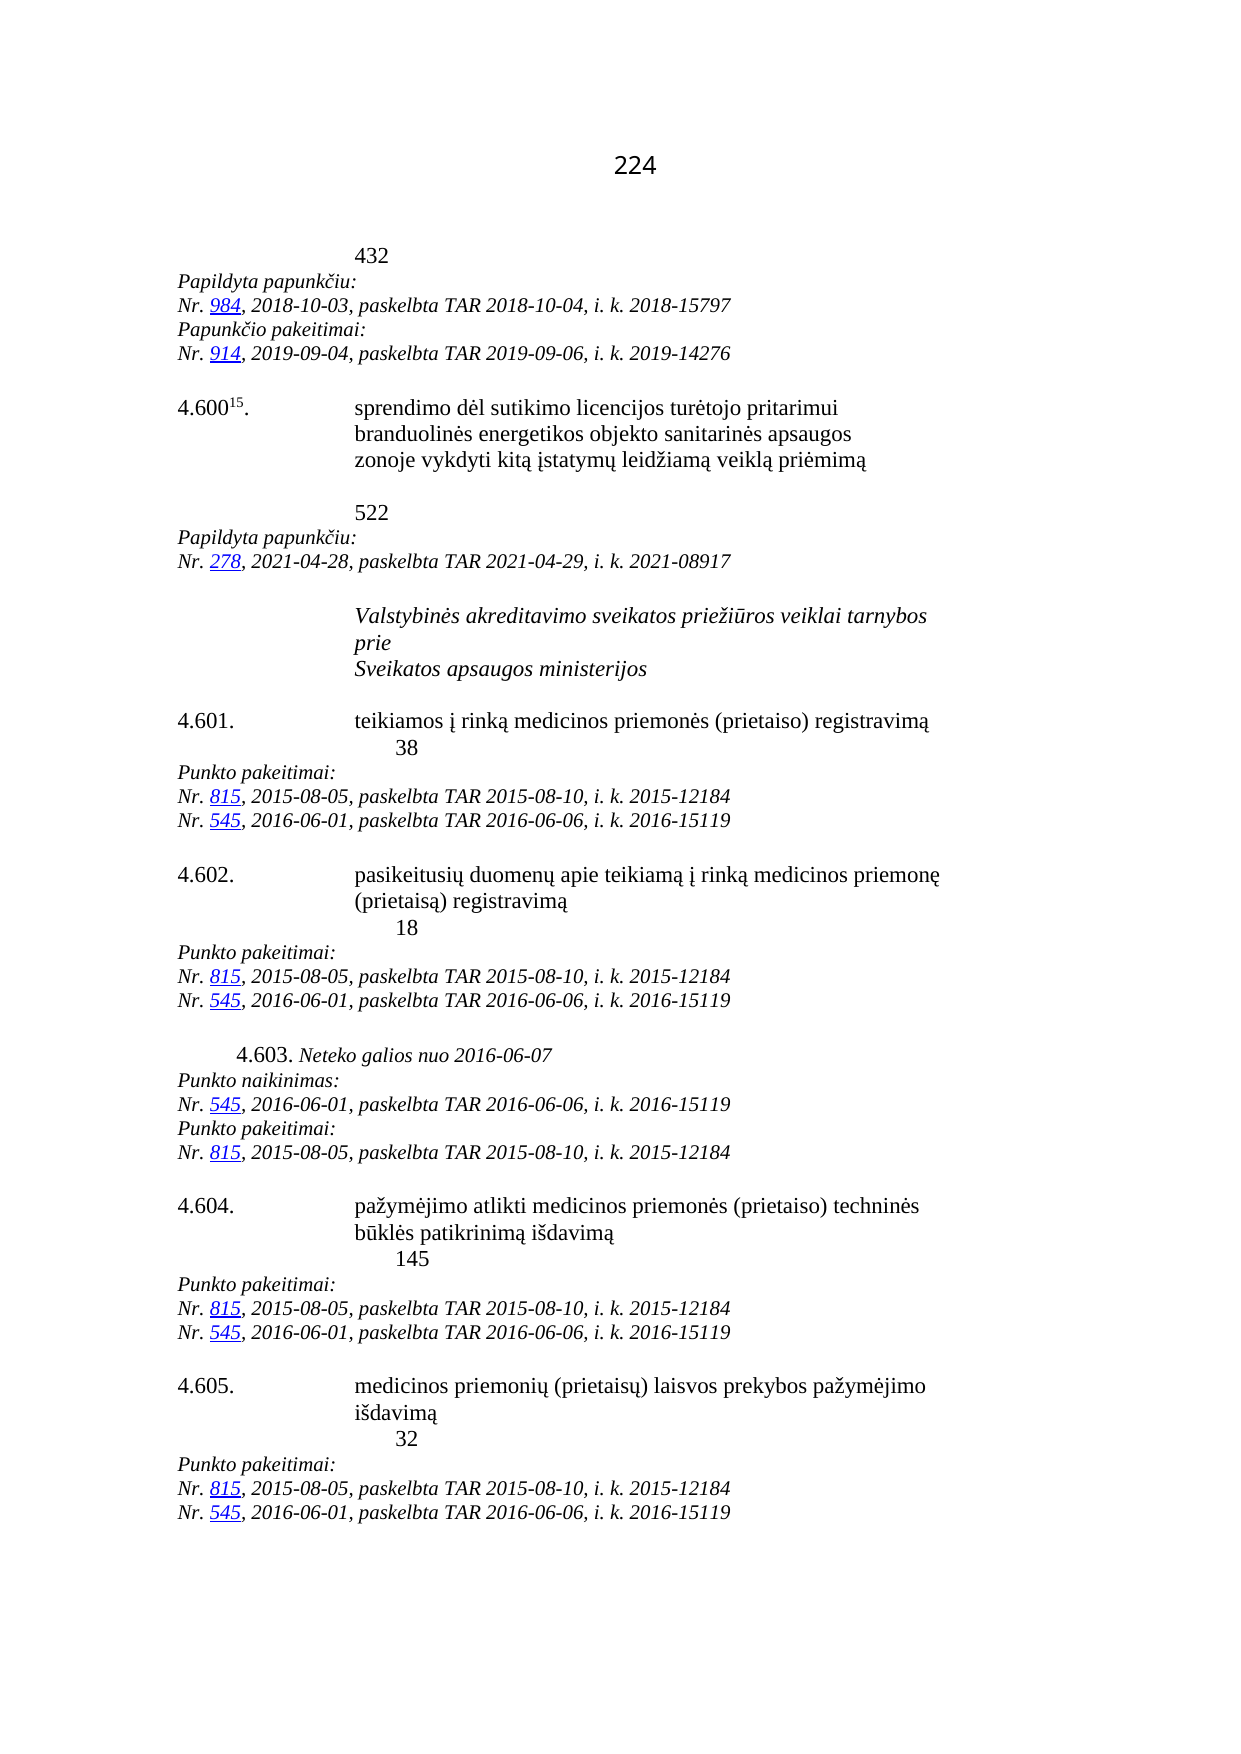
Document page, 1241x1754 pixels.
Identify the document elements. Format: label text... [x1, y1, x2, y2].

text Punkto pakeitimai: [177, 1116, 1093, 1140]
text Nr. 545, 2016-06-01, paskelbta TAR 2016-06-06, i. k. 2016-15119 [177, 1092, 1093, 1116]
text 4.60015. sprendimo dėl sutikimo licencijos turėtojo pritarimui branduolinės energetikos objekto sanitarinės apsaugos zonoje vykdyti kitą įstatymų leidžiamą veiklą priėmimą 522 [177, 393, 916, 525]
text Nr. 545, 2016-06-01, paskelbta TAR 2016-06-06, i. k. 2016-15119 [177, 808, 1093, 832]
text Punkto pakeitimai: [177, 1452, 1093, 1476]
text Punkto pakeitimai: [177, 1272, 1093, 1296]
text Papildyta papunkčiu: [177, 525, 1093, 549]
text 432 [177, 216, 945, 268]
text Papildyta papunkčiu: [177, 268, 1093, 293]
text Nr. 815, 2015-08-05, paskelbta TAR 2015-08-10, i. k. 2015-12184 [177, 1296, 1093, 1320]
text Nr. 545, 2016-06-01, paskelbta TAR 2016-06-06, i. k. 2016-15119 [177, 1500, 1093, 1524]
text Nr. 278, 2021-04-28, paskelbta TAR 2021-04-29, i. k. 2021-08917 [177, 549, 1093, 573]
text Nr. 815, 2015-08-05, paskelbta TAR 2015-08-10, i. k. 2015-12184 [177, 964, 1093, 988]
text 4.605. medicinos priemonių (prietaisų) laisvos prekybos pažymėjimo išdavimą 32 [177, 1373, 975, 1452]
text Nr. 914, 2019-09-04, paskelbta TAR 2019-09-06, i. k. 2019-14276 [177, 341, 1093, 365]
text Papunkčio pakeitimai: [177, 317, 1093, 341]
text Nr. 545, 2016-06-01, paskelbta TAR 2016-06-06, i. k. 2016-15119 [177, 988, 1093, 1012]
text 4.601. teikiamos į rinką medicinos priemonės (prietaiso) registravimą 38 [177, 708, 975, 760]
text Punkto pakeitimai: [177, 760, 1093, 784]
text Nr. 545, 2016-06-01, paskelbta TAR 2016-06-06, i. k. 2016-15119 [177, 1320, 1093, 1344]
text Nr. 815, 2015-08-05, paskelbta TAR 2015-08-10, i. k. 2015-12184 [177, 1476, 1093, 1500]
text Nr. 815, 2015-08-05, paskelbta TAR 2015-08-10, i. k. 2015-12184 [177, 1140, 1093, 1164]
text Punkto naikinimas: [177, 1068, 1093, 1092]
text 4.603. Neteko galios nuo 2016-06-07 [177, 1041, 1093, 1068]
text 4.604. pažymėjimo atlikti medicinos priemonės (prietaiso) techninės būklės patikrinimą išdavimą 145 [177, 1193, 975, 1272]
text 4.602. pasikeitusių duomenų apie teikiamą į rinką medicinos priemonę (prietaisą) registravimą 18 [177, 861, 975, 940]
text Nr. 815, 2015-08-05, paskelbta TAR 2015-08-10, i. k. 2015-12184 [177, 784, 1093, 808]
text Valstybinės akreditavimo sveikatos priežiūros veiklai tarnybos prie Sveikatos apsaugos ministerijos [354, 602, 945, 708]
text Nr. 984, 2018-10-03, paskelbta TAR 2018-10-04, i. k. 2018-15797 [177, 293, 1093, 317]
text Punkto pakeitimai: [177, 940, 1093, 964]
